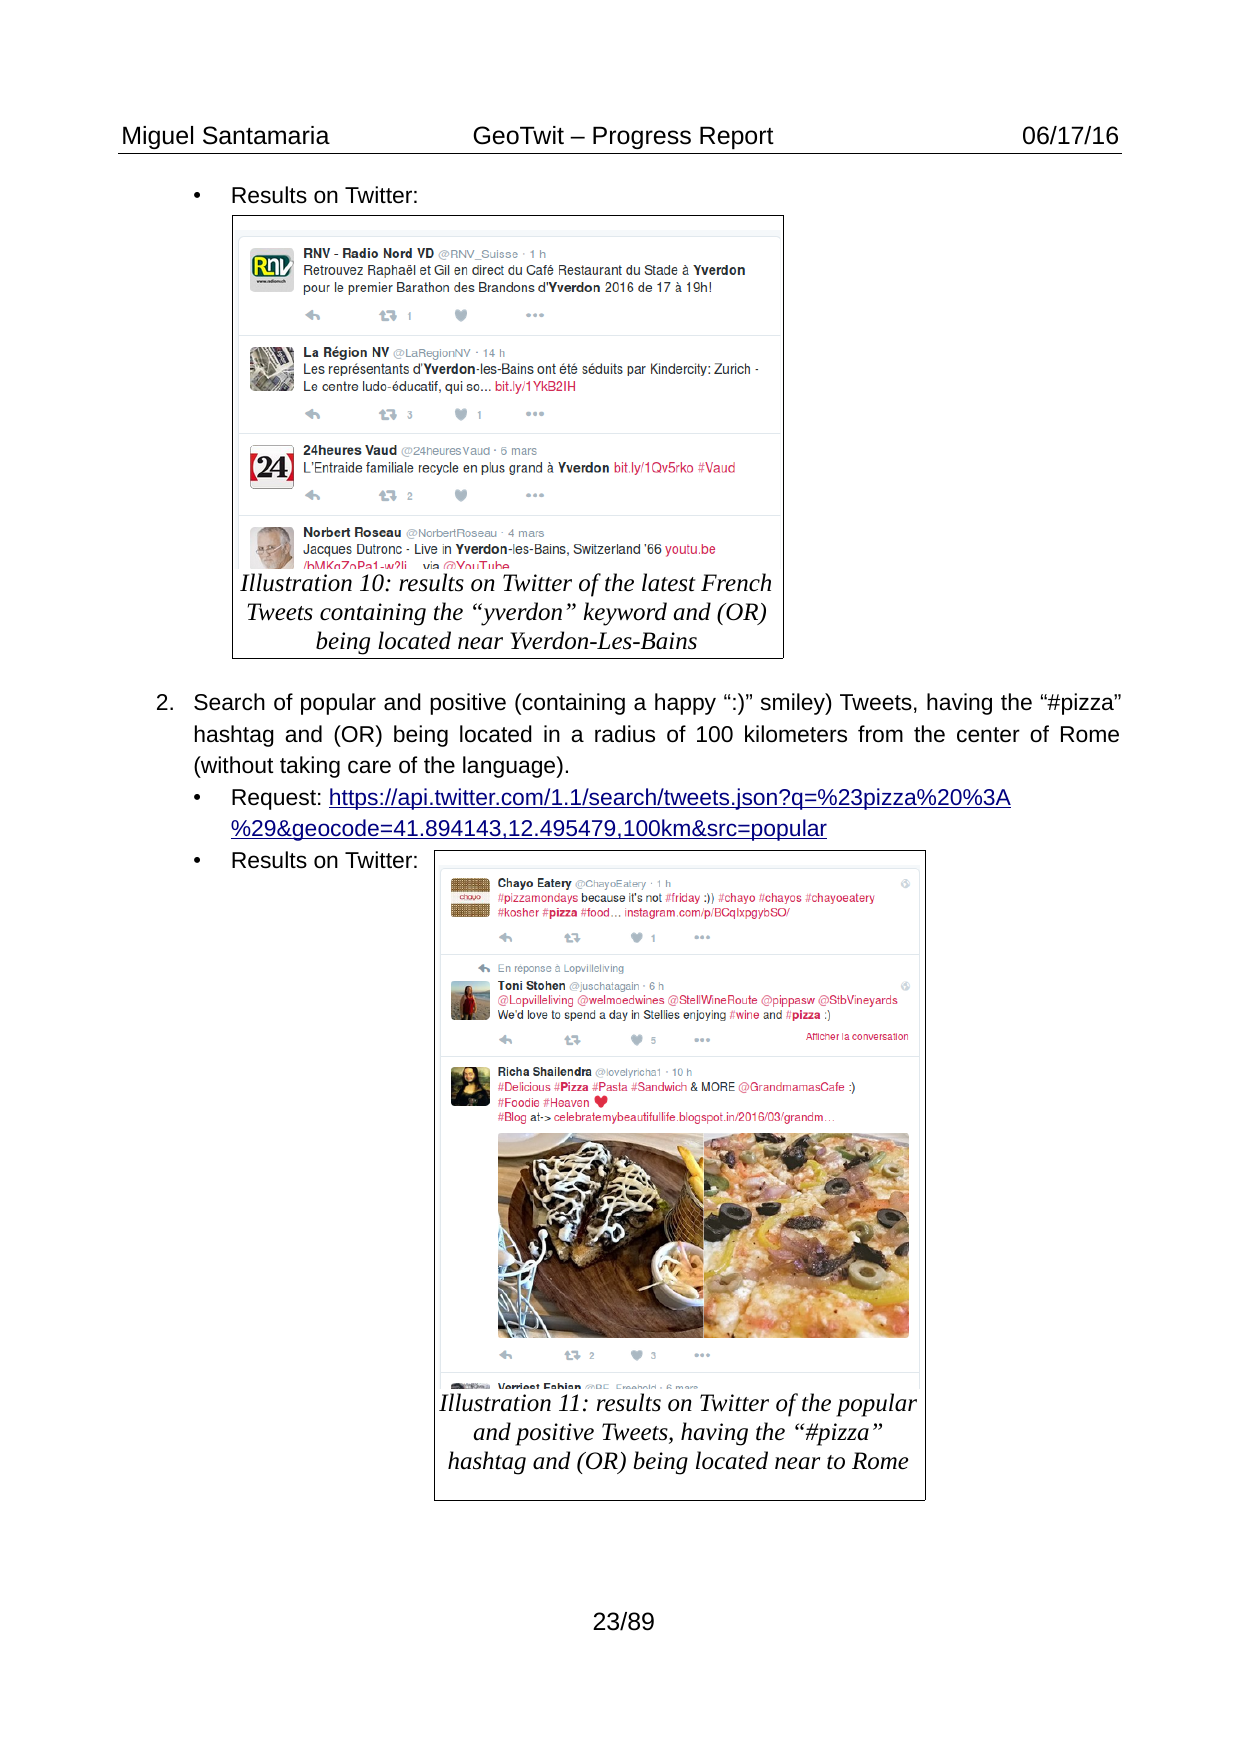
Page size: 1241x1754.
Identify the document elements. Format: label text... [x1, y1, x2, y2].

list Results on Twitter: [193, 182, 1122, 684]
list Illustration 11: results on Twitter of the popular and positive Tweets, having the “#pizza” hashtag and (OR) being located near to Rome [437, 866, 922, 1475]
list Illustration 10: results on Twitter of the latest French Tweets containing the “yverdon” keyword and (OR) being located near Yverdon-Les-Bains [235, 569, 780, 654]
list Results on Twitter: [193, 847, 1122, 873]
list Request: https://api.twitter.com/1.1/search/tweets.json?q=%23pizza%20%3A%29&geocode=41.894143,12.495479,100km&src=popular [193, 784, 1122, 842]
picture [234, 230, 781, 569]
picture [438, 865, 920, 1389]
list [435, 851, 925, 1500]
list Search of popular and positive (containing a happy “:)” smiley) Tweets, having the “#pizza” hashtag and (OR) being located in a radius of 100 kilometers from the center of Rome (without taking care of the language). [156, 689, 1122, 779]
